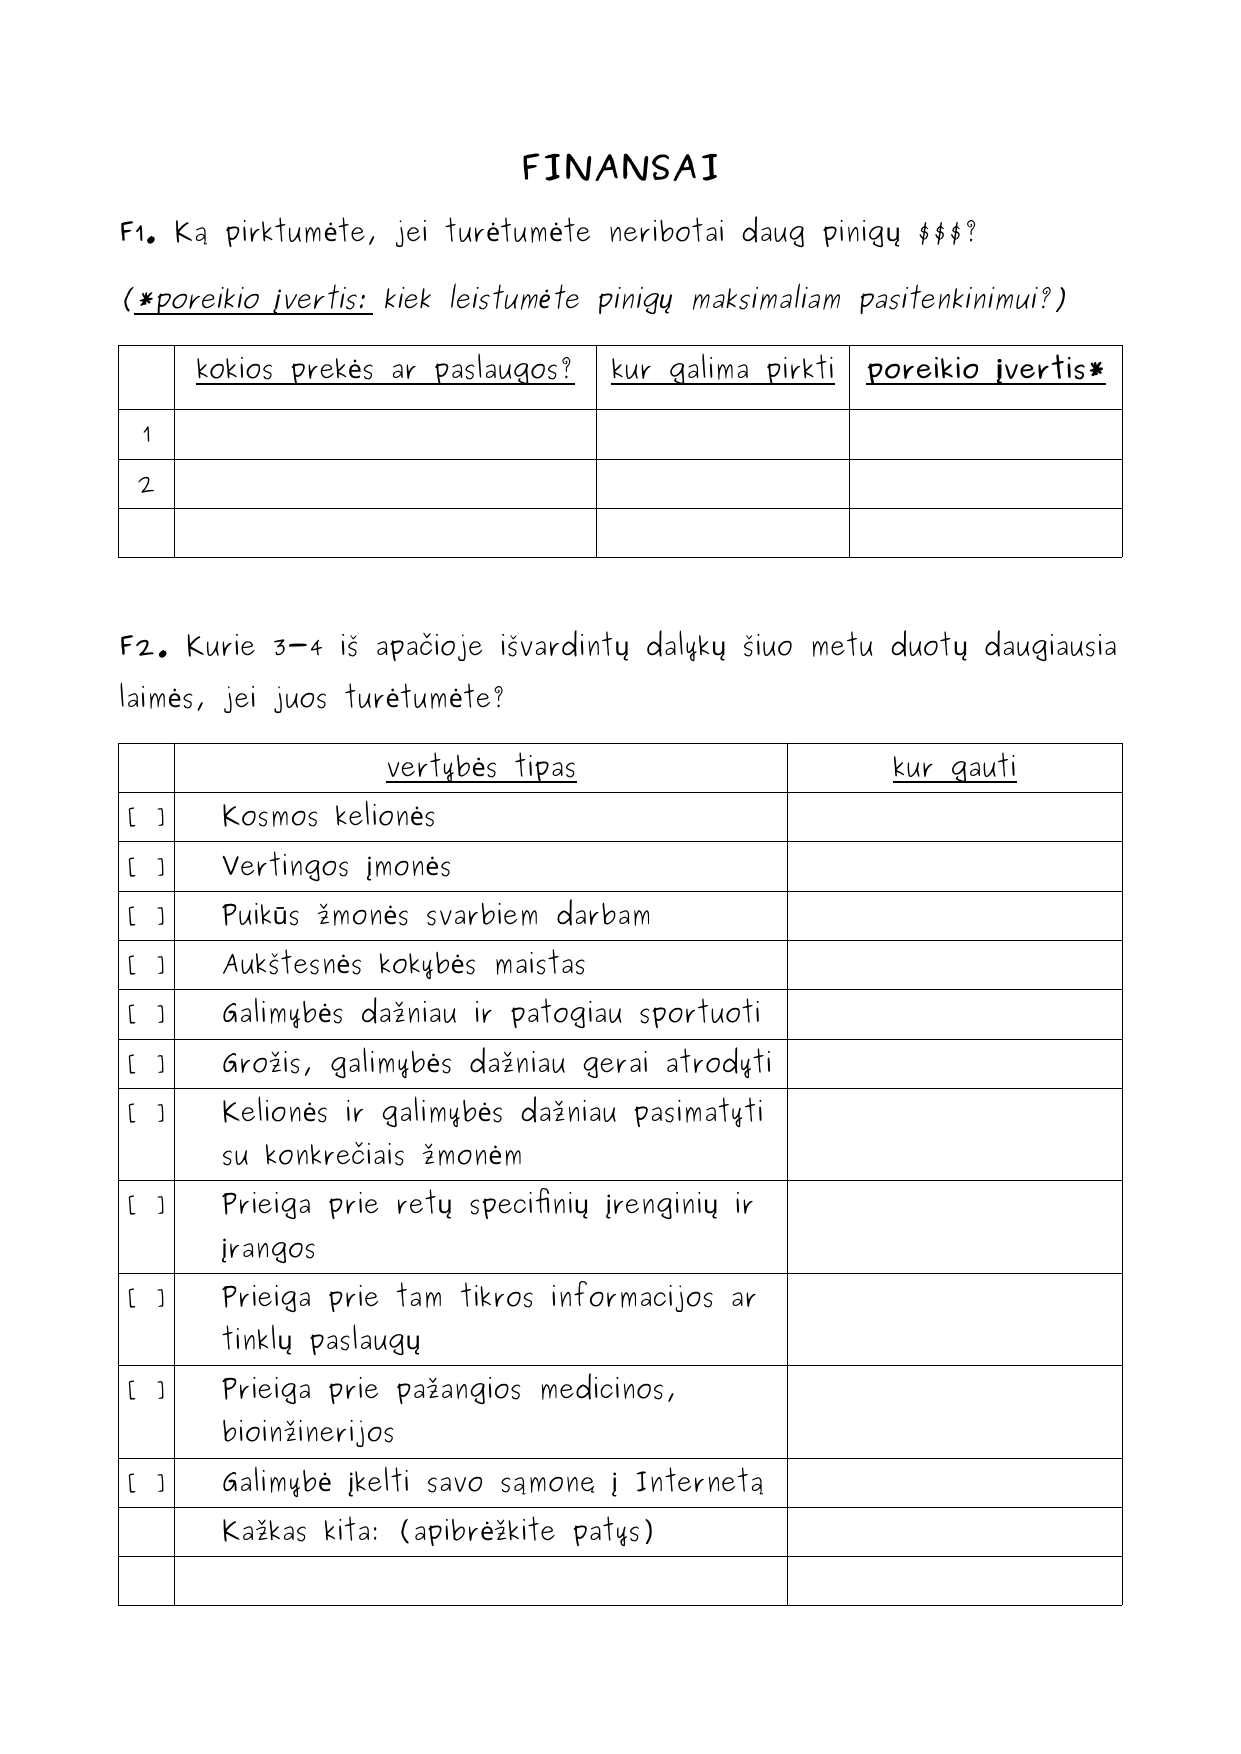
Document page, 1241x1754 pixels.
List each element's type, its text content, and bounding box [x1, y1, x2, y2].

table_cell [597, 509, 849, 557]
subtitle FINANSAI [118, 139, 1122, 198]
table_cell [597, 410, 849, 458]
table_cell Galimybės dažniau ir patogiau sportuoti [175, 990, 787, 1038]
table_cell [788, 1040, 1122, 1088]
table_cell Prieiga prie pažangios medicinos, bioinžinerijos [175, 1366, 787, 1457]
table_cell [ ] [119, 990, 174, 1038]
table_cell Prieiga prie retų specifinių įrenginių ir įrangos [175, 1181, 787, 1273]
table_cell Grožis, galimybės dažniau gerai atrodyti [175, 1040, 787, 1088]
table_cell [119, 1508, 174, 1556]
table_cell [ ] [119, 793, 174, 841]
table_cell [ ] [119, 892, 174, 940]
table_cell [119, 1557, 174, 1605]
table_cell [788, 842, 1122, 891]
table_cell [788, 1274, 1122, 1365]
table_cell Kelionės ir galimybės dažniau pasimatyti su konkrečiais žmonėm [175, 1089, 787, 1180]
table_cell 2 [119, 460, 174, 508]
table_cell [788, 1089, 1122, 1180]
table_cell [788, 1508, 1122, 1556]
table_cell [788, 941, 1122, 989]
table_header kokios prekės ar paslaugos? [175, 346, 596, 409]
table_cell [ ] [119, 1366, 174, 1457]
table_cell [ ] [119, 1459, 174, 1507]
table_cell [788, 1181, 1122, 1273]
table_cell Prieiga prie tam tikros informacijos ar tinklų paslaugų [175, 1274, 787, 1365]
table_cell [788, 990, 1122, 1038]
table_cell Puikūs žmonės svarbiem darbam [175, 892, 787, 940]
table_cell [788, 1459, 1122, 1507]
table_header kur gauti [788, 744, 1122, 792]
table_cell Aukštesnės kokybės maistas [175, 941, 787, 989]
table_cell Kosmos kelionės [175, 793, 787, 841]
table_cell [ ] [119, 941, 174, 989]
table_header kur galima pirkti [597, 346, 849, 409]
table_header [119, 346, 174, 409]
table_cell [850, 410, 1122, 458]
table_cell [850, 509, 1122, 557]
table_cell [ ] [119, 1181, 174, 1273]
table_cell [ ] [119, 1274, 174, 1365]
table_cell [ ] [119, 842, 174, 891]
table_header poreikio įvertis* [850, 346, 1122, 409]
text (*poreikio įvertis: kiek leistumėte pinigų maksimaliam pasitenkinimui?) [118, 277, 1122, 321]
table_cell Kažkas kita: (apibrėžkite patys) [175, 1508, 787, 1556]
table_cell Galimybė įkelti savo sąmonę į Internetą [175, 1459, 787, 1507]
table_cell [788, 1557, 1122, 1605]
table_cell [175, 410, 596, 458]
text F2. Kurie 3-4 iš apačioje išvardintų dalykų šiuo metu duotų daugiausia laimės, jei juos turėtumėte? [118, 624, 1122, 720]
table_cell [597, 460, 849, 508]
table_cell [ ] [119, 1089, 174, 1180]
table_cell [ ] [119, 1040, 174, 1088]
text F1. Ką pirktumėte, jei turėtumėte neribotai daug pinigų $$$? [118, 210, 1122, 254]
table_cell [119, 509, 174, 557]
table_cell [788, 1366, 1122, 1457]
table_header [119, 744, 174, 792]
table_cell [788, 892, 1122, 940]
table_cell Vertingos įmonės [175, 842, 787, 891]
table_cell [175, 460, 596, 508]
table_cell [850, 460, 1122, 508]
table_cell [175, 1557, 787, 1605]
table_cell [788, 793, 1122, 841]
table_cell 1 [119, 410, 174, 458]
table_header vertybės tipas [175, 744, 787, 792]
table_cell [175, 509, 596, 557]
